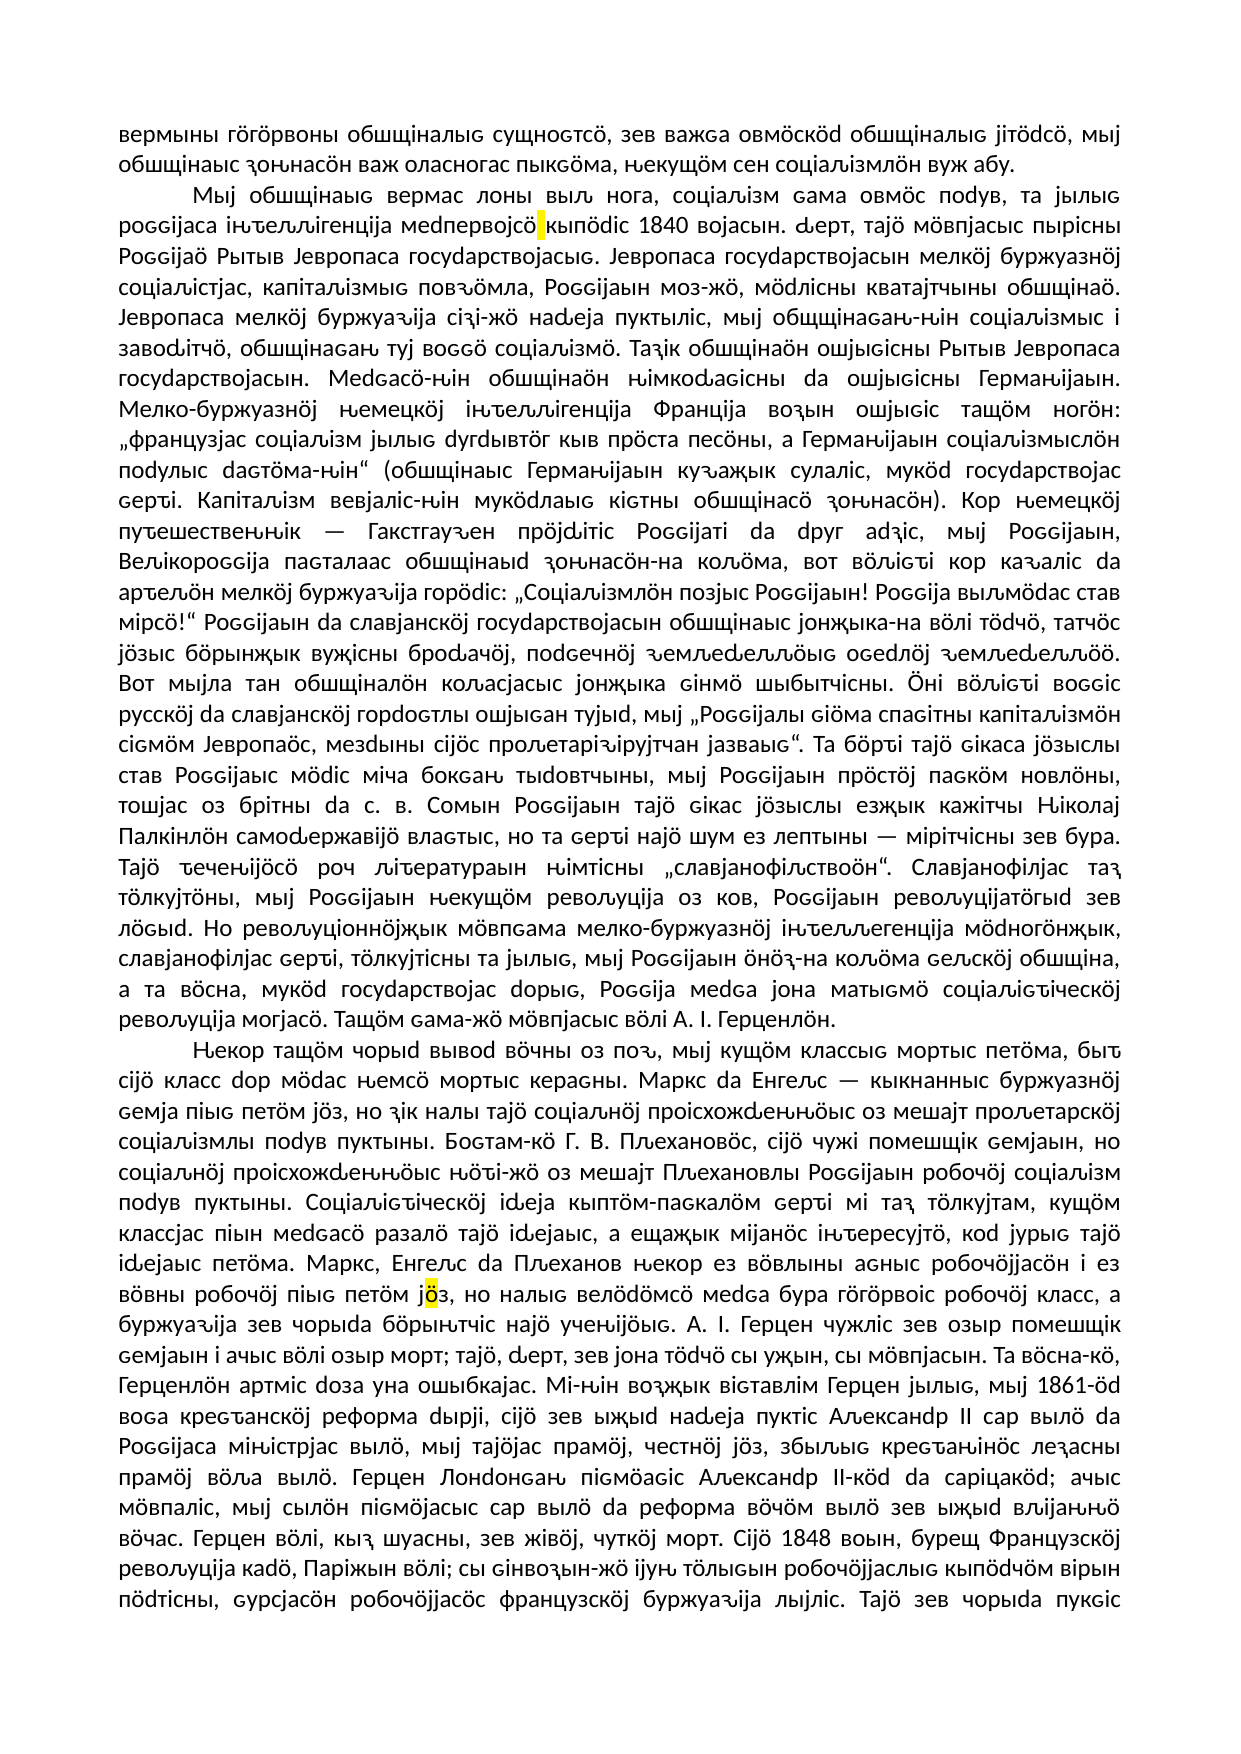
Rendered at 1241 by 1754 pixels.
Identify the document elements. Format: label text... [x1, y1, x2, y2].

text Ԋекор тащӧм чорыԁ вывоԁ вӧчны оз поԅ, мыј кущӧм классыԍ мортыс петӧма, быԏ сіјӧ класс ԁор мӧԁас ԋемсӧ мортыс кераԍны. Маркс ԁа Енгеԉс — кыкнанныс буржуазнӧј ԍемја піыԍ петӧм јӧз, но ԇік налы тајӧ соціаԉнӧј проісхожԃеԋԋӧыс оз мешајт проԉетарскӧј соціаԉізмлы поԁув пуктыны. Боԍтам-кӧ Г. В. Пԉехановӧс, сіјӧ чужі помешщік ԍемјаын, но соціаԉнӧј проісхожԃеԋԋӧыс ԋӧԏі-жӧ оз мешајт Пԉехановлы Роԍԍіјаын робочӧј соціаԉізм поԁув пуктыны. Соціаԉіԍԏіческӧј іԃеја кыптӧм-паԍкалӧм ԍерԏі мі таԇ тӧлкујтам, кущӧм классјас піын меԁԍасӧ разалӧ тајӧ іԃејаыс, а ещаҗык міјанӧс іԋԏересујтӧ, коԁ јурыԍ тајӧ іԃејаыс петӧма. Маркс, Енгеԉс ԁа Пԉеханов ԋекор ез вӧвлыны аԍныс робочӧјјасӧн і ез вӧвны робочӧј піыԍ петӧм јӧз, но налыԍ велӧԁӧмсӧ меԁԍа бура гӧгӧрвоіс робочӧј класс, а буржуаԅіја зев чорыԁа бӧрыԋтчіс најӧ учеԋіјӧыԍ. А. I. Герцен чужліс зев озыр помешщік ԍемјаын і ачыс вӧлі озыр морт; тајӧ, ԃерт, зев јона тӧԁчӧ сы уҗын, сы мӧвпјасын. Та вӧсна-кӧ, Герценлӧн артміс ԁоза уна ошыбкајас. Мі-ԋін воԇҗык віԍтавлім Герцен јылыԍ, мыј 1861-ӧԁ воԍа креԍԏанскӧј реформа ԁырјі, сіјӧ зев ыҗыԁ наԃеја пуктіс Аԉексанԁр II сар вылӧ ԁа Роԍԍіјаса міԋістрјас вылӧ, мыј тајӧјас прамӧј, честнӧј јӧз, збыԉыԍ креԍԏаԋінӧс леԇасны прамӧј вӧԉа вылӧ. Герцен Лонԁонԍаԋ піԍмӧаԍіс Аԉексанԁр II-кӧԁ ԁа саріцакӧԁ; ачыс мӧвпаліс, мыј сылӧн піԍмӧјасыс сар вылӧ ԁа реформа вӧчӧм вылӧ зев ыҗыԁ вԉіјаԋԋӧ вӧчас. Герцен вӧлі, кыԇ шуасны, зев жівӧј, чуткӧј морт. Сіјӧ 1848 воын, бурещ Французскӧј ревоԉуціја каԁӧ, Паріжын вӧлі; сы ԍінвоԇын-жӧ іјуԋ тӧлыԍын робочӧјјаслыԍ кыпӧԁчӧм вірын пӧԁтісны, ԍурсјасӧн робочӧјјасӧс французскӧј буржуаԅіја лыјліс. Тајӧ зев чорыԁа пукԍіс [118, 1034, 1122, 1614]
text вермыны гӧгӧрвоны обшщіналыԍ сущноԍтсӧ, зев важԍа овмӧскӧԁ обшщіналыԍ јітӧԁсӧ, мыј обшщінаыс ԇоԋнасӧн важ оласногас пыкԍӧма, ԋекущӧм сен соціаԉізмлӧн вуж абу. [118, 118, 1122, 179]
text Мыј обшщінаыԍ вермас лоны выԉ нога, соціаԉізм ԍама овмӧс поԁув, та јылыԍ роԍԍіјаса іԋԏеԉԉігенціја меԁпервојсӧ кыпӧԁіс 1840 војасын. Ԃерт, тајӧ мӧвпјасыс пырісны Роԍԍіјаӧ Рытыв Јевропаса госуԁарствојасыԍ. Јевропаса госуԁарствојасын мелкӧј буржуазнӧј соціаԉістјас, капітаԉізмыԍ повԅӧмла, Роԍԍіјаын моз-жӧ, мӧԁлісны кватајтчыны обшщінаӧ. Јевропаса мелкӧј буржуаԅіја сіԇі-жӧ наԃеја пуктыліс, мыј общщінаԍаԋ-ԋін соціаԉізмыс і завоԃітчӧ, обшщінаԍаԋ туј воԍԍӧ соціаԉізмӧ. Таԇік обшщінаӧн ошјыԍісны Рытыв Јевропаса госуԁарствојасын. Меԁԍасӧ-ԋін обшщінаӧн ԋімкоԃаԍісны ԁа ошјыԍісны Гермаԋіјаын. Мелко-буржуазнӧј ԋемецкӧј іԋԏеԉԉігенціја Франціја воԇын ошјыԍіс тащӧм ногӧн: „французјас соціаԉізм јылыԍ ԁугԁывтӧг кыв прӧста песӧны, а Гермаԋіјаын соціаԉізмыслӧн поԁулыс ԁаԍтӧма-ԋін“ (обшщінаыс Гермаԋіјаын куԅаҗык сулаліс, мукӧԁ госуԁарствојас ԍерԏі. Капітаԉізм вевјаліс-ԋін мукӧԁлаыԍ кіԍтны обшщінасӧ ԇоԋнасӧн). Кор ԋемецкӧј пуԏешествеԋԋік — Гакстгауԅен прӧјԃітіс Роԍԍіјаті ԁа ԁруг аԁԇіс, мыј Роԍԍіјаын, Веԉікороԍԍіја паԍталаас обшщінаыԁ ԇоԋнасӧн-на коԉӧма, вот вӧԉіԍԏі кор каԅаліс ԁа арԏеԉӧн мелкӧј буржуаԅіја горӧԁіс: „Соціаԉізмлӧн позјыс Роԍԍіјаын! Роԍԍіја выԉмӧԁас став мірсӧ!“ Роԍԍіјаын ԁа славјанскӧј госуԁарствојасын обшщінаыс јонҗыка-на вӧлі тӧԁчӧ, татчӧс јӧзыс бӧрынҗык вуҗісны броԃачӧј, поԁԍечнӧј ԅемԉеԃеԉԉӧыԍ оԍеԁлӧј ԅемԉеԃеԉԉӧӧ. Вот мыјла тан обшщіналӧн коԉасјасыс јонҗыка ԍінмӧ шыбытчісны. Ӧні вӧԉіԍԏі воԍԍіс русскӧј ԁа славјанскӧј горԁоԍтлы ошјыԍан тујыԁ, мыј „Роԍԍіјалы ԍіӧма спаԍітны капітаԉізмӧн сіԍмӧм Јевропаӧс, мезԁыны сіјӧс проԉетаріԅірујтчан јазваыԍ“. Та бӧрԏі тајӧ ԍікаса јӧзыслы став Роԍԍіјаыс мӧԁіс міча бокԍаԋ тыԁовтчыны, мыј Роԍԍіјаын прӧстӧј паԍкӧм новлӧны, тошјас оз брітны ԁа с. в. Сомын Роԍԍіјаын тајӧ ԍікас јӧзыслы езҗык кажітчы Ԋіколај Палкінлӧн самоԃержавіјӧ влаԍтыс, но та ԍерԏі најӧ шум ез лептыны — мірітчісны зев бура. Тајӧ ԏечеԋіјӧсӧ роч ԉіԏератураын ԋімтісны „славјанофіԉствоӧн“. Славјанофілјас таԇ тӧлкујтӧны, мыј Роԍԍіјаын ԋекущӧм ревоԉуціја оз ков, Роԍԍіјаын ревоԉуціјатӧгыԁ зев лӧԍыԁ. Но ревоԉуціоннӧјҗык мӧвпԍама мелко-буржуазнӧј іԋԏеԉԉегенціја мӧԁногӧнҗык, славјанофілјас ԍерԏі, тӧлкујтісны та јылыԍ, мыј Роԍԍіјаын ӧнӧԇ-на коԉӧма ԍеԉскӧј обшщіна, а та вӧсна, мукӧԁ госуԁарствојас ԁорыԍ, Роԍԍіја меԁԍа јона матыԍмӧ соціаԉіԍԏіческӧј ревоԉуціја могјасӧ. Тащӧм ԍама-жӧ мӧвпјасыс вӧлі А. I. Герценлӧн. [118, 179, 1122, 1034]
